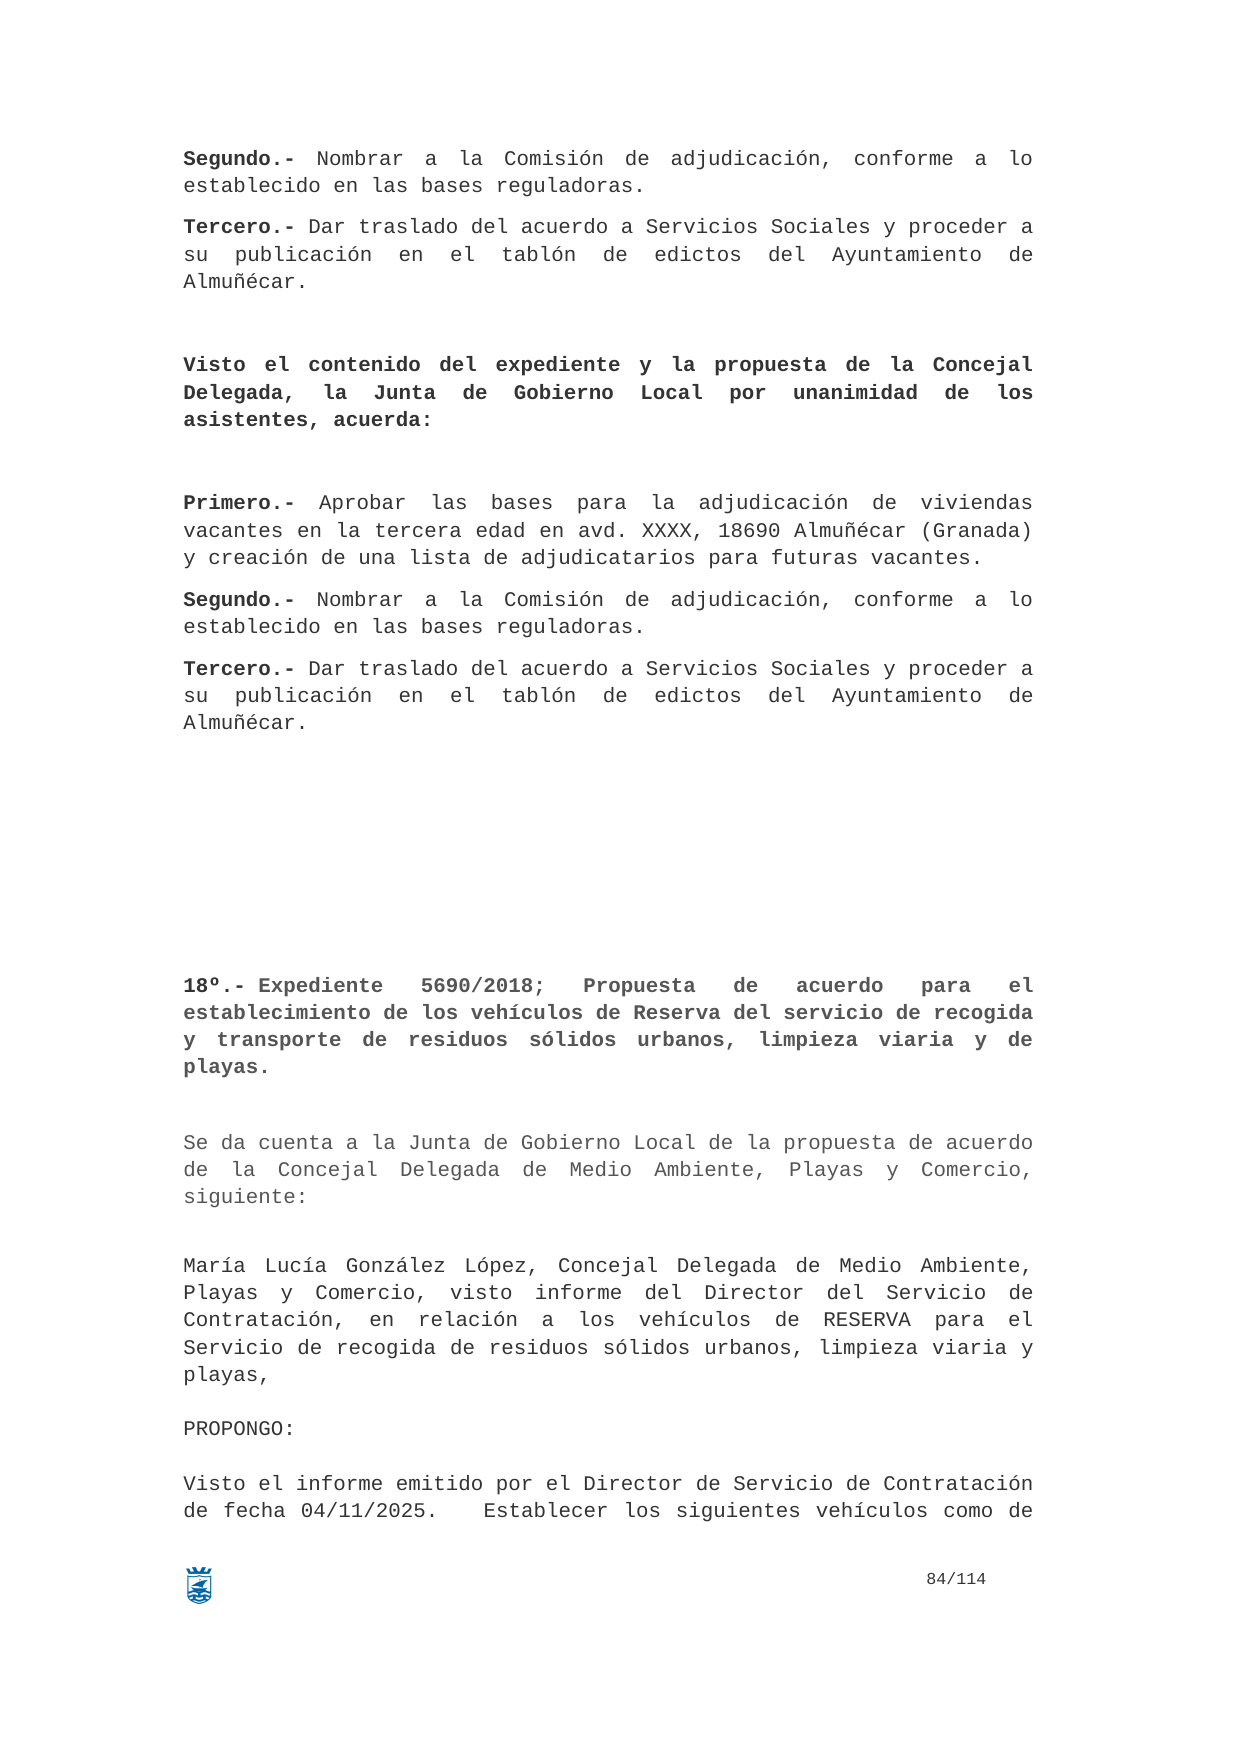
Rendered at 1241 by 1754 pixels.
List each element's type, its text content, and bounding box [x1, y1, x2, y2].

picture [183, 1562, 214, 1607]
subtitle Expediente 5690/2018; Propuesta de acuerdo para el establecimiento de los vehículos de Reserva del servicio de recogida y transporte de residuos sólidos urbanos, limpieza viaria y de playas. [183, 975, 1033, 1080]
text Visto el informe emitido por el Director de Servicio de Contratación de fecha 04/11/2025. Establecer los siguientes vehículos como de [183, 1473, 1033, 1523]
text Primero.- Aprobar las bases para la adjudicación de viviendas vacantes en la tercera edad en avd. XXXX, 18690 Almuñécar (Granada) y creación de una lista de adjudicatarios para futuras vacantes. [183, 492, 1033, 570]
text Tercero.- Dar traslado del acuerdo a Servicios Sociales y proceder a su publicación en el tablón de edictos del Ayuntamiento de Almuñécar. [183, 657, 1033, 736]
text María Lucía González López, Concejal Delegada de Medio Ambiente, Playas y Comercio, visto informe del Director del Servicio de Contratación, en relación a los vehículos de RESERVA para el Servicio de recogida de residuos sólidos urbanos, limpieza viaria y playas, [183, 1255, 1033, 1387]
text Segundo.- Nombrar a la Comisión de adjudicación, conforme a lo establecido en las bases reguladoras. [183, 588, 1033, 639]
text Tercero.- Dar traslado del acuerdo a Servicios Sociales y proceder a su publicación en el tablón de edictos del Ayuntamiento de Almuñécar. [183, 217, 1033, 294]
text PROPONGO: [183, 1418, 1033, 1442]
text Visto el contenido del expediente y la propuesta de la Concejal Delegada, la Junta de Gobierno Local por unanimidad de los asistentes, acuerda: [183, 354, 1033, 432]
text Segundo.- Nombrar a la Comisión de adjudicación, conforme a lo establecido en las bases reguladoras. [183, 148, 1033, 198]
text Se da cuenta a la Junta de Gobierno Local de la propuesta de acuerdo de la Concejal Delegada de Medio Ambiente, Playas y Comercio, siguiente: [183, 1132, 1033, 1210]
